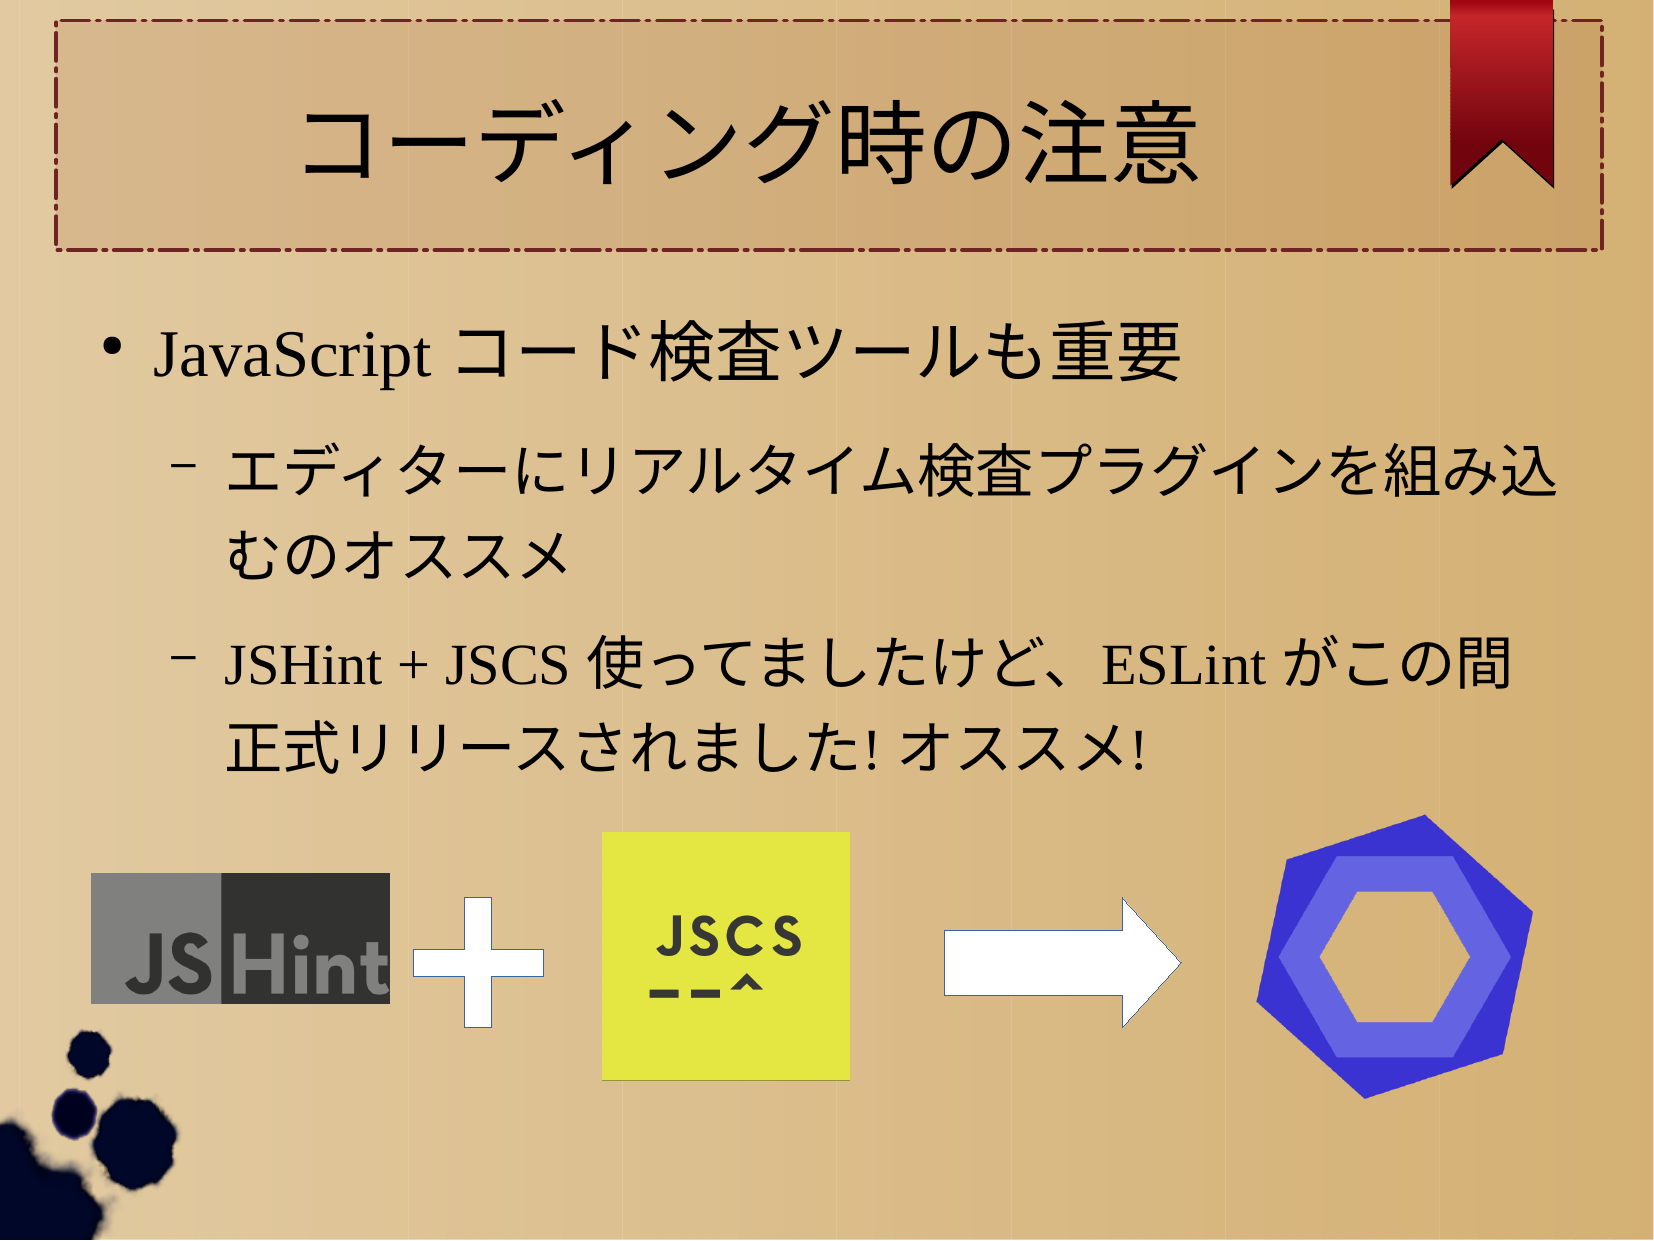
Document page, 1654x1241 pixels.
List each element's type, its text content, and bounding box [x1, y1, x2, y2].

picture [1192, 803, 1594, 1110]
picture [602, 832, 850, 1081]
text_box [944, 897, 1182, 1028]
list JavaScript コード検査ツールも重要 エディターにリアルタイム検査プラグインを組み込むのオススメ JSHint + JSCS 使ってましたけど、ESLint がこの間正式リリースされました! オススメ! [82, 299, 1571, 1019]
picture [91, 873, 390, 1004]
title コーディング時の注意 [82, 47, 1412, 229]
text_box [413, 897, 544, 1028]
